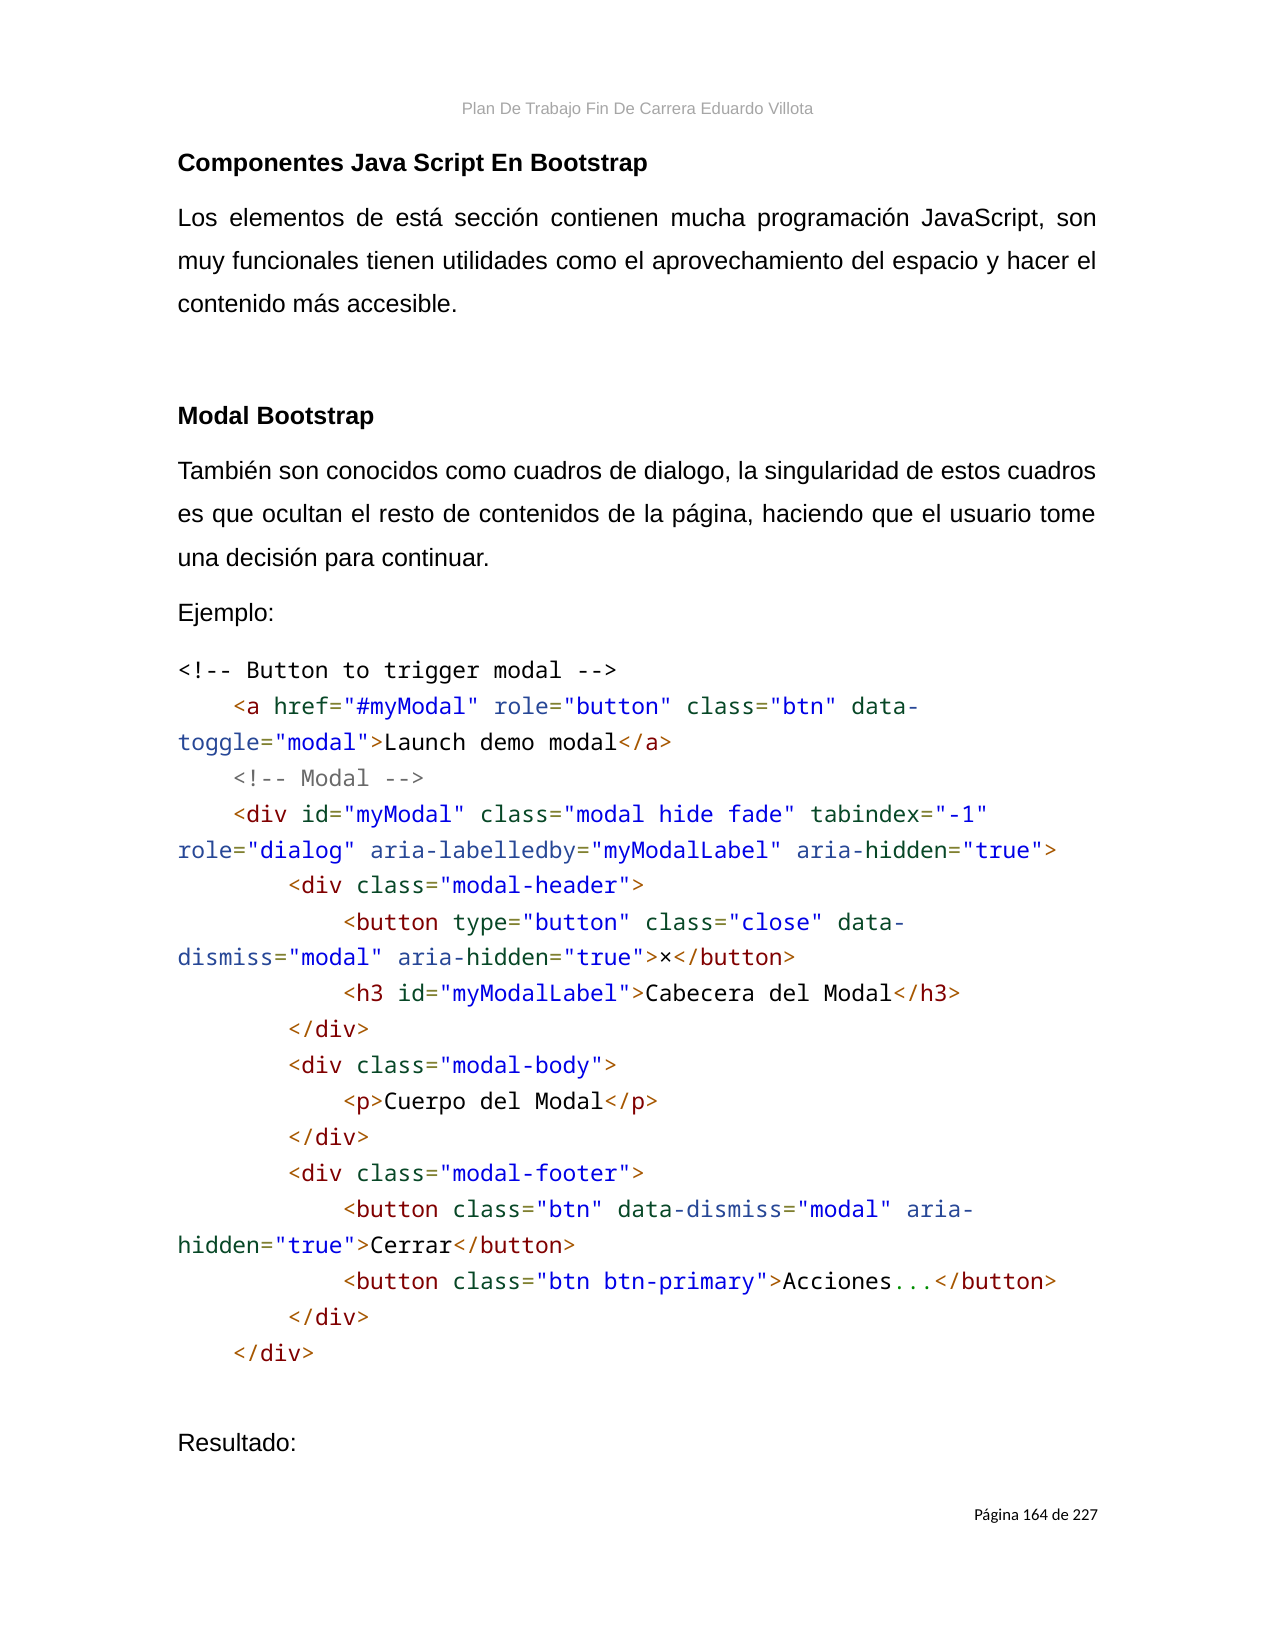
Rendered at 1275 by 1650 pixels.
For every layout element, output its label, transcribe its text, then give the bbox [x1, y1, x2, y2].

text </div> [177, 1121, 1098, 1152]
text Ejemplo: [177, 598, 1098, 627]
text También son conocidos como cuadros de dialogo, la singularidad de estos cuadros es que ocultan el resto de contenidos de la página, haciendo que el usuario tome una decisión para continuar. [177, 456, 1098, 571]
text <!-- Modal --> [177, 762, 1098, 793]
text Modal Bootstrap [177, 401, 1098, 429]
text <div class="modal-header"> [177, 869, 1098, 901]
text </div> [177, 1013, 1098, 1044]
text <!-- Button to trigger modal --> [177, 654, 1098, 685]
text </div> [177, 1301, 1098, 1332]
text </div> [177, 1337, 1098, 1368]
text <button class="btn" data-dismiss="modal" aria-hidden="true">Cerrar</button> [177, 1193, 1098, 1260]
text <h3 id="myModalLabel">Cabecera del Modal</h3> [177, 977, 1098, 1008]
text <div id="myModal" class="modal hide fade" tabindex="-1" role="dialog" aria-labelledby="myModalLabel" aria-hidden="true"> [177, 798, 1098, 865]
text <button type="button" class="close" data-dismiss="modal" aria-hidden="true">×</button> [177, 905, 1098, 973]
text Resultado: [177, 1428, 1098, 1457]
text Los elementos de está sección contienen mucha programación JavaScript, son muy funcionales tienen utilidades como el aprovechamiento del espacio y hacer el contenido más accesible. [177, 203, 1098, 318]
text <button class="btn btn-primary">Acciones...</button> [177, 1265, 1098, 1296]
text <a href="#myModal" role="button" class="btn" data-toggle="modal">Launch demo modal</a> [177, 690, 1098, 757]
text <div class="modal-footer"> [177, 1157, 1098, 1188]
text <div class="modal-body"> [177, 1049, 1098, 1080]
text Componentes Java Script En Bootstrap [177, 148, 1098, 176]
text <p>Cuerpo del Modal</p> [177, 1085, 1098, 1116]
